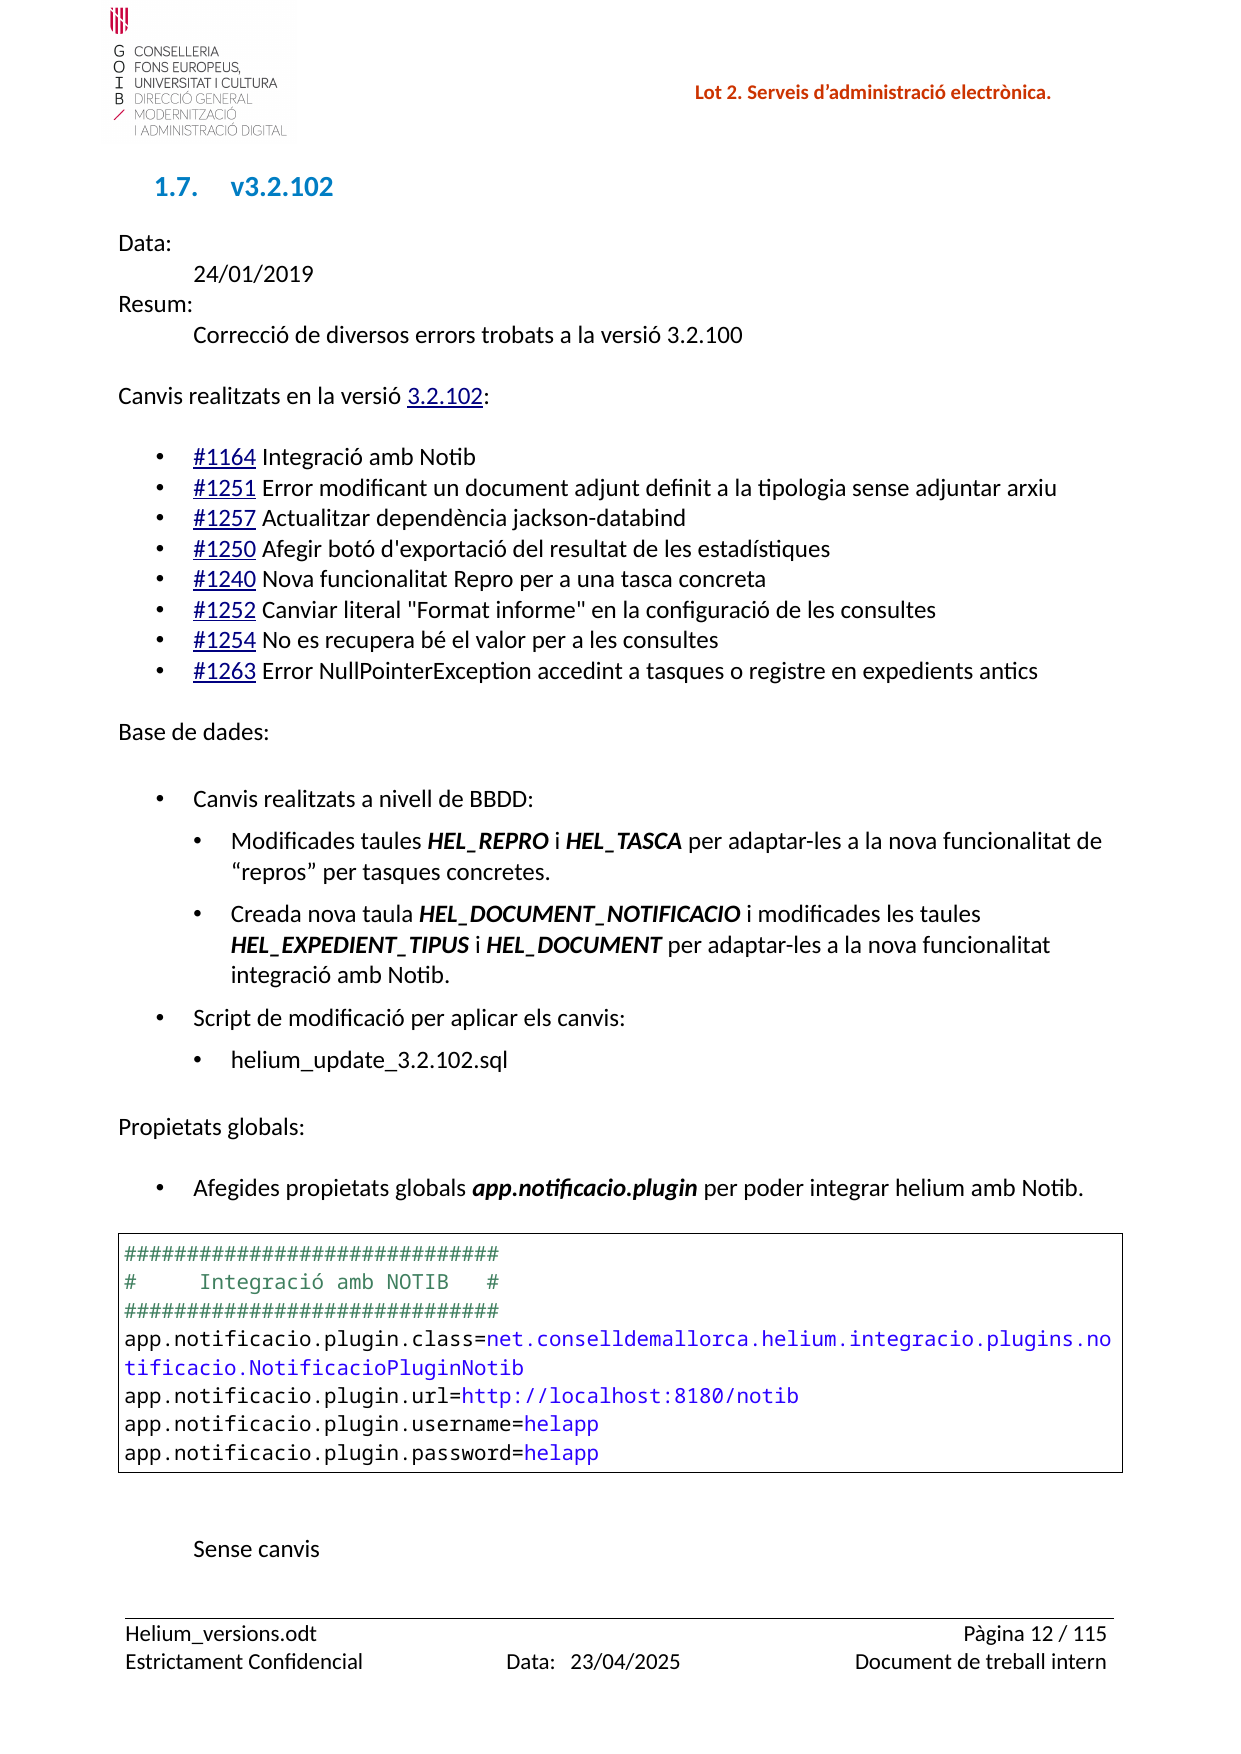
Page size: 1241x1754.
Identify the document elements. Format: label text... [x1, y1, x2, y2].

subtitle v3.2.102 [153, 168, 1122, 204]
list Modificades taules HEL_REPRO i HEL_TASCA per adaptar-les a la nova funcionalitat de “repros” per tasques concretes. [193, 825, 1122, 886]
list #1240 Nova funcionalitat Repro per a una tasca concreta [156, 563, 1122, 594]
list #1164 Integració amb Notib [156, 441, 1122, 472]
list #1252 Canviar literal "Format informe" en la configuració de les consultes [156, 594, 1122, 624]
list #1251 Error modificant un document adjunt definit a la tipologia sense adjuntar arxiu [156, 472, 1122, 502]
list Creada nova taula HEL_DOCUMENT_NOTIFICACIO i modificades les taules HEL_EXPEDIENT_TIPUS i HEL_DOCUMENT per adaptar-les a la nova funcionalitat integració amb Notib. [193, 898, 1122, 990]
list #1254 No es recupera bé el valor per a les consultes [156, 624, 1122, 655]
text Propietats globals: [118, 1111, 1122, 1142]
picture [100, 0, 297, 144]
list Script de modificació per aplicar els canvis: [156, 1002, 1122, 1032]
list Afegides propietats globals app.notificacio.plugin per poder integrar helium amb Notib. [156, 1172, 1122, 1203]
text Sense canvis [118, 1533, 1122, 1564]
list #1257 Actualitzar dependència jackson-databind [156, 502, 1122, 533]
list Canvis realitzats a nivell de BBDD: [156, 783, 1122, 813]
list #1250 Afegir botó d'exportació del resultat de les estadístiques [156, 533, 1122, 563]
text 24/01/2019 [118, 258, 1122, 289]
text Data: [118, 228, 1122, 258]
table_header ############################## # Integració amb NOTIB # ############################## app.notificacio.plugin.class=net.conselldemallorca.helium.integracio.plugins.notificacio.NotificacioPluginNotib app.notificacio.plugin.url=http://localhost:8180/notib app.notificacio.plugin.username=helapp app.notificacio.plugin.password=helapp [119, 1234, 1122, 1472]
list #1263 Error NullPointerException accedint a tasques o registre en expedients antics [156, 655, 1122, 685]
text Canvis realitzats en la versió 3.2.102: [118, 380, 1122, 411]
text Base de dades: [118, 716, 1122, 746]
list helium_update_3.2.102.sql [193, 1044, 1122, 1074]
text Correcció de diversos errors trobats a la versió 3.2.100 [118, 319, 1122, 350]
text Resum: [118, 289, 1122, 319]
